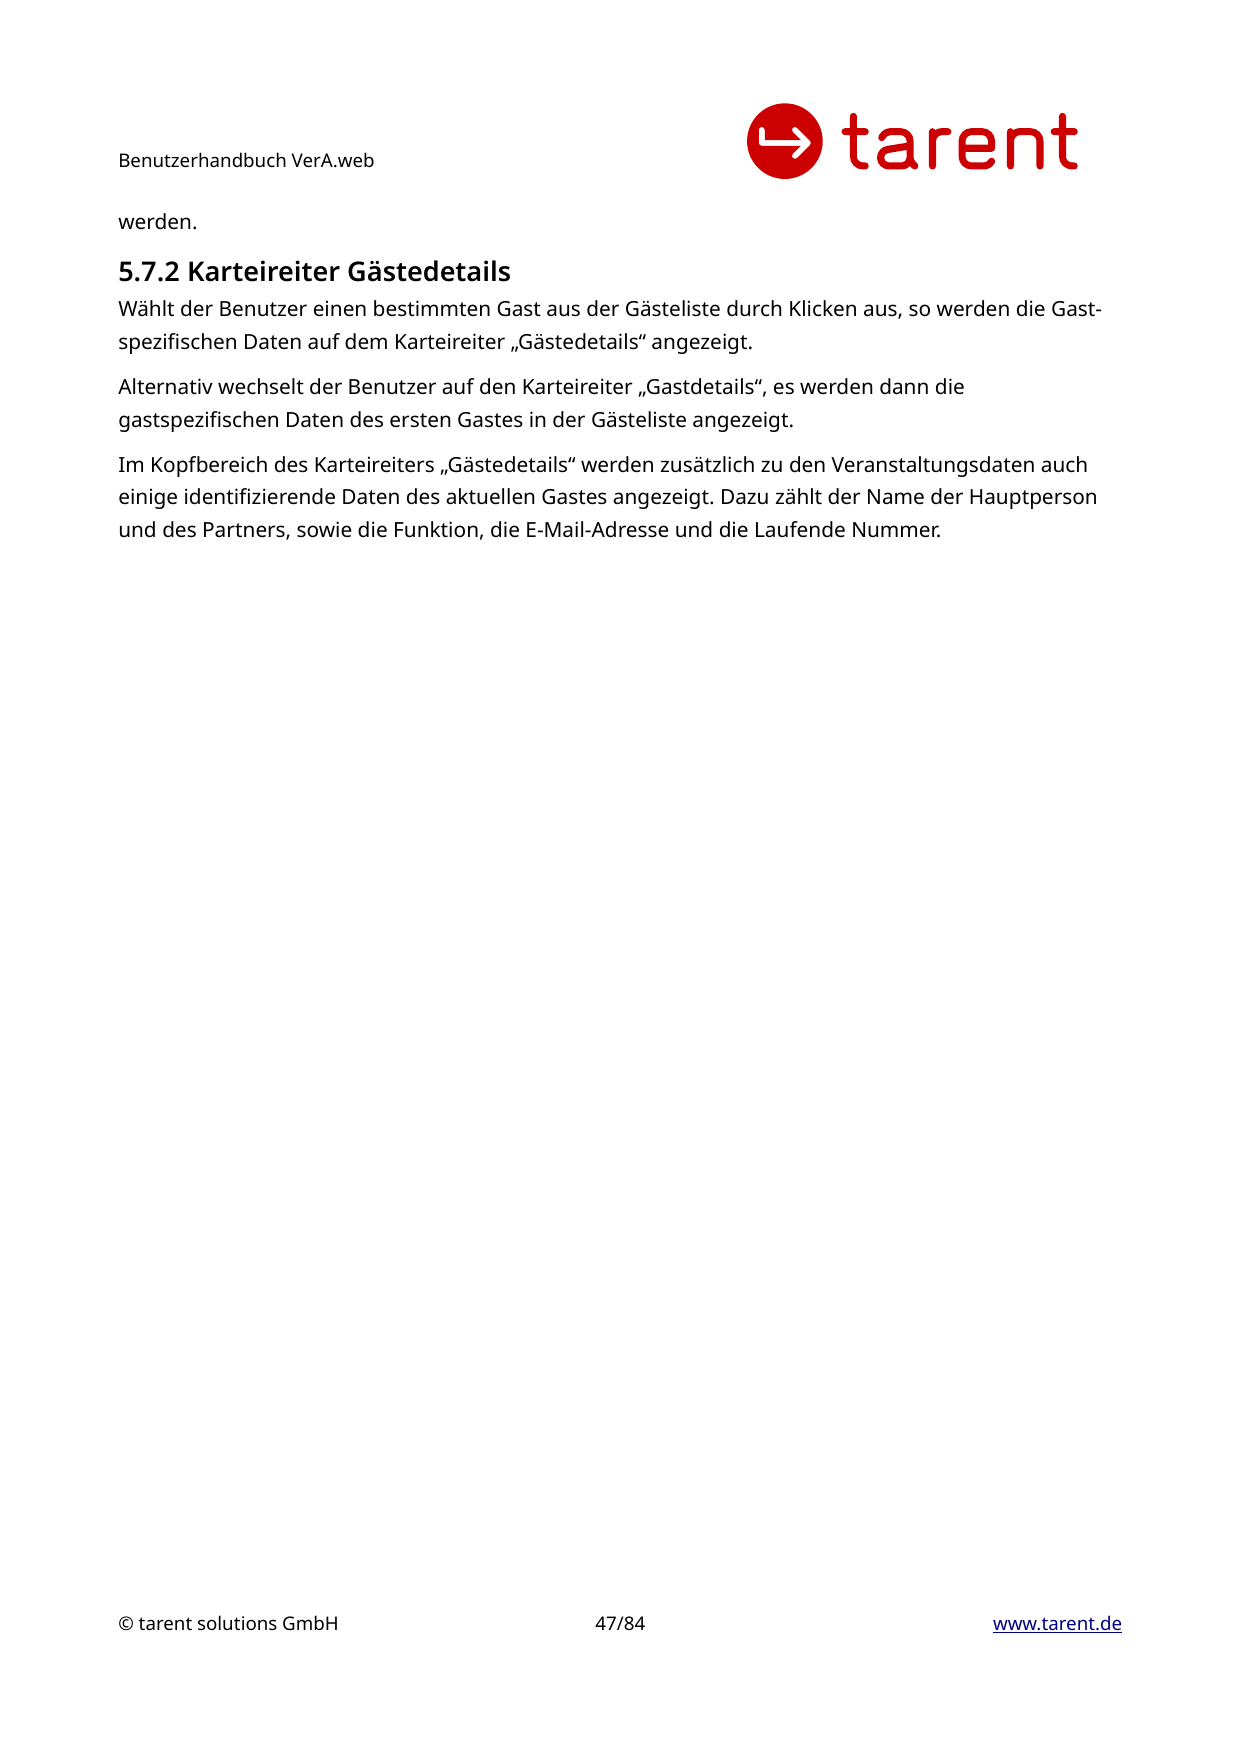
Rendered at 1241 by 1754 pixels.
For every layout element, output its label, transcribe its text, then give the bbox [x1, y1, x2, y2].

text Wählt der Benutzer einen bestimmten Gast aus der Gästeliste durch Klicken aus, so werden die Gast-spezifischen Daten auf dem Karteireiter „Gästedetails“ angezeigt. [118, 294, 1122, 356]
subtitle Karteireiter Gästedetails [118, 252, 1122, 289]
text Im Kopfbereich des Karteireiters „Gästedetails“ werden zusätzlich zu den Veranstaltungsdaten auch einige identifizierende Daten des aktuellen Gastes angezeigt. Dazu zählt der Name der Hauptperson und des Partners, sowie die Funktion, die E-Mail-Adresse und die Laufende Nummer. [118, 450, 1122, 543]
text Alternativ wechselt der Benutzer auf den Karteireiter „Gastdetails“, es werden dann die gastspezifischen Daten des ersten Gastes in der Gästeliste angezeigt. [118, 372, 1122, 433]
text werden. [118, 207, 1122, 236]
